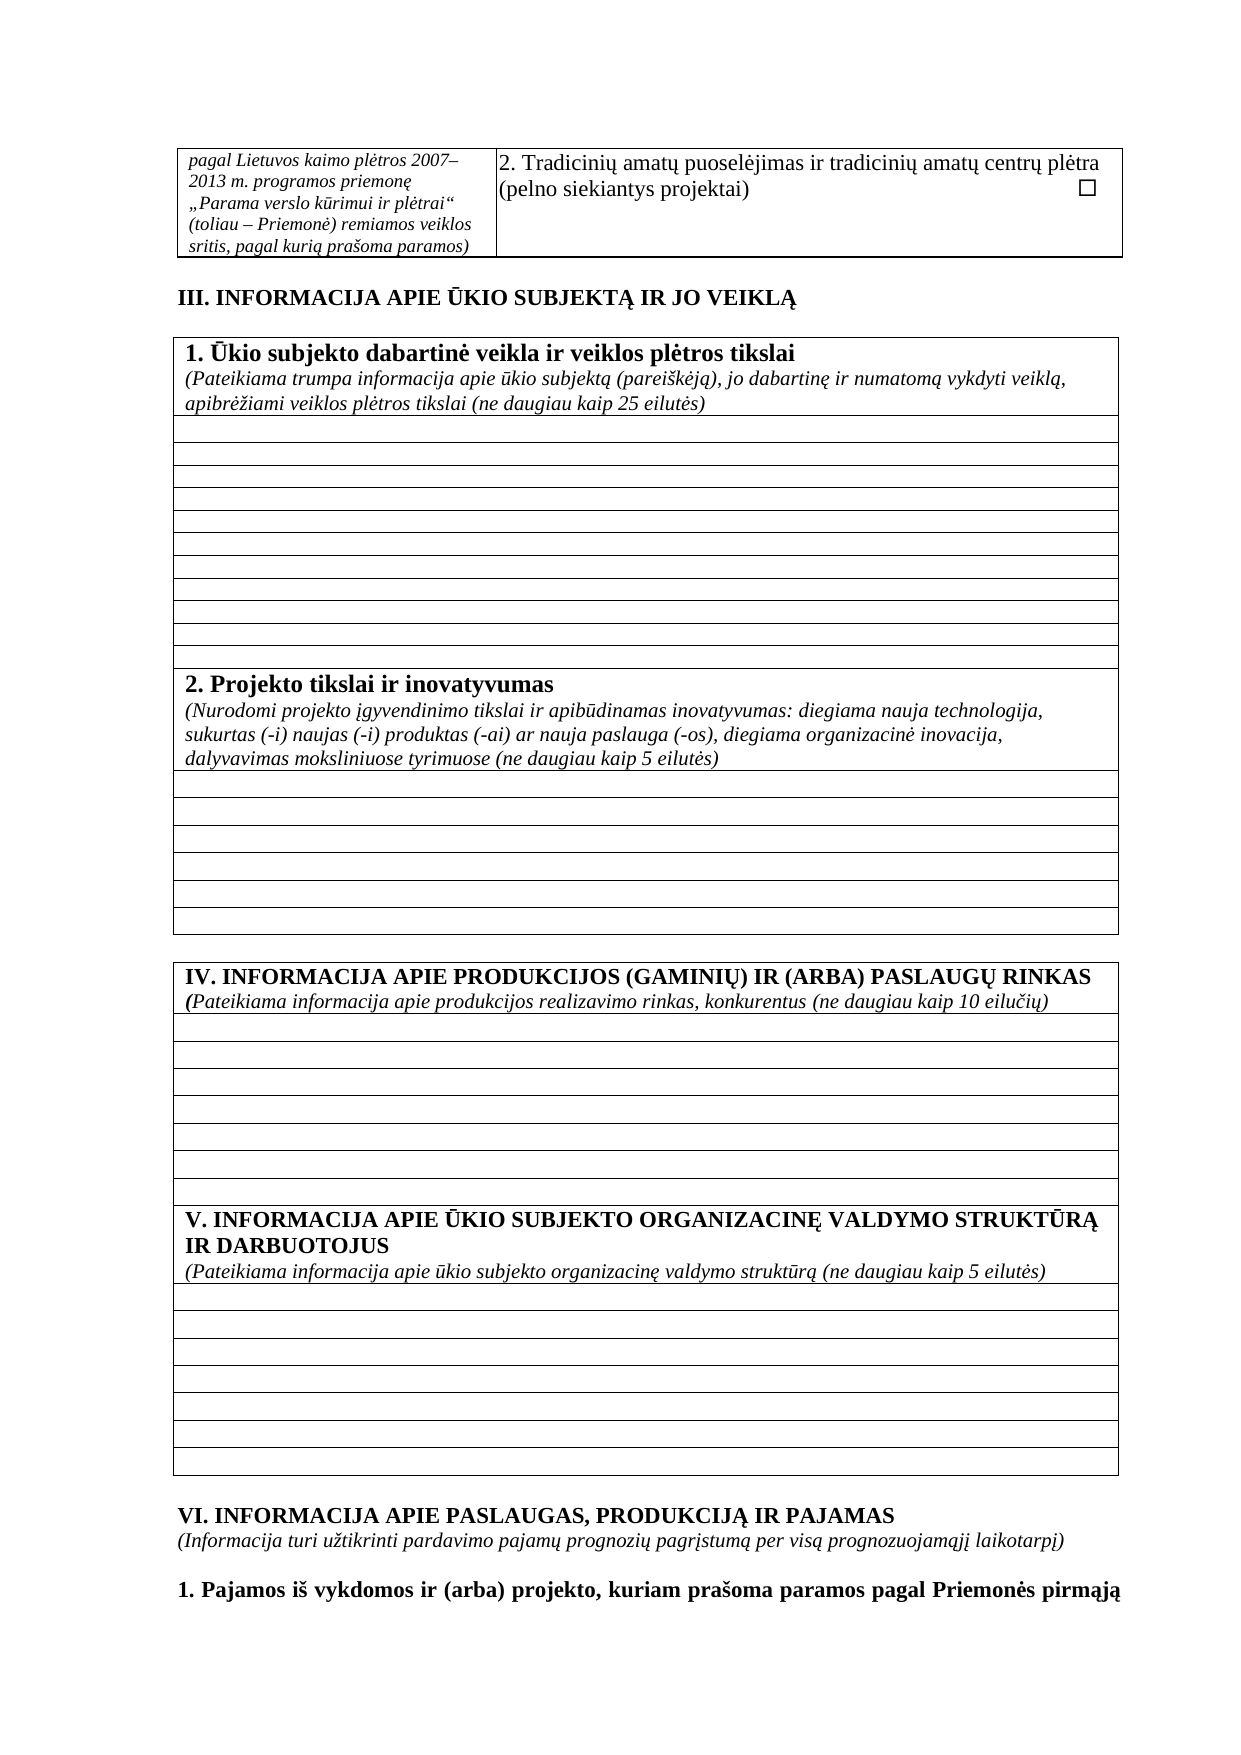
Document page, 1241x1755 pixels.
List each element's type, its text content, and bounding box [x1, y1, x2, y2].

table_header 2. Tradicinių amatų puoselėjimas ir tradicinių amatų centrų plėtra (pelno siekiantys projektai)  [497, 149, 1122, 256]
table_cell [174, 1339, 1118, 1365]
table_header pagal Lietuvos kaimo plėtros 2007–2013 m. programos priemonę „Parama verslo kūrimui ir plėtrai“ (toliau – Priemonė) remiamos veiklos sritis, pagal kurią prašoma paramos) [178, 149, 496, 256]
table_cell [174, 533, 1118, 555]
table_cell [174, 908, 1118, 934]
table_cell [174, 556, 1118, 577]
table_cell [174, 1284, 1118, 1310]
table_cell [174, 1393, 1118, 1420]
table_cell [174, 1014, 1118, 1041]
table_cell [174, 1042, 1118, 1068]
text VI. INFORMACIJA APIE PASLAUGAS, PRODUKCIJĄ IR PAJAMAS [177, 1502, 1122, 1528]
table_cell [174, 443, 1118, 464]
table_cell [174, 1179, 1118, 1205]
table_cell [174, 1151, 1118, 1177]
table_cell [174, 624, 1118, 645]
table_cell [174, 1421, 1118, 1447]
table_cell [174, 511, 1118, 532]
table_header 1. Ūkio subjekto dabartinė veikla ir veiklos plėtros tikslai (Pateikiama trumpa informacija apie ūkio subjektą (pareiškėją), jo dabartinę ir numatomą vykdyti veiklą, apibrėžiami veiklos plėtros tikslai (ne daugiau kaip 25 eilutės) [174, 338, 1118, 414]
table_cell [174, 579, 1118, 600]
text 1. Pajamos iš vykdomos ir (arba) projekto, kuriam prašoma paramos pagal Priemonės pirmąją [177, 1576, 1122, 1603]
table_cell [174, 488, 1118, 510]
table_cell [174, 1096, 1118, 1123]
table_cell [174, 646, 1118, 668]
text III. INFORMACIJA APIE ŪKIO SUBJEKTĄ IR JO VEIKLĄ [177, 284, 1122, 310]
table_cell [174, 1311, 1118, 1337]
table_cell [174, 466, 1118, 487]
table_cell [174, 1448, 1118, 1474]
table_cell [174, 853, 1118, 879]
table_cell [174, 416, 1118, 442]
table_cell [174, 1069, 1118, 1095]
text (Informacija turi užtikrinti pardavimo pajamų prognozių pagrįstumą per visą prognozuojamąjį laikotarpį) [177, 1528, 1122, 1552]
table_cell [174, 1366, 1118, 1392]
table_cell [174, 1124, 1118, 1150]
table_cell [174, 601, 1118, 623]
table_header IV. INFORMACIJA APIE PRODUKCIJOS (GAMINIŲ) IR (ARBA) PASLAUGŲ RINKAS (Pateikiama informacija apie produkcijos realizavimo rinkas, konkurentus (ne daugiau kaip 10 eilučių) [174, 963, 1118, 1013]
table_cell [174, 881, 1118, 907]
table_cell [174, 798, 1118, 825]
table_cell [174, 771, 1118, 797]
table_cell 2. Projekto tikslai ir inovatyvumas (Nurodomi projekto įgyvendinimo tikslai ir apibūdinamas inovatyvumas: diegiama nauja technologija, sukurtas (-i) naujas (-i) produktas (-ai) ar nauja paslauga (-os), diegiama organizacinė inovacija, dalyvavimas moksliniuose tyrimuose (ne daugiau kaip 5 eilutės) [174, 669, 1118, 770]
table_cell V. INFORMACIJA APIE ŪKIO SUBJEKTO ORGANIZACINĘ VALDYMO STRUKTŪRĄ IR DARBUOTOJUS (Pateikiama informacija apie ūkio subjekto organizacinę valdymo struktūrą (ne daugiau kaip 5 eilutės) [174, 1206, 1118, 1283]
table_cell [174, 826, 1118, 852]
